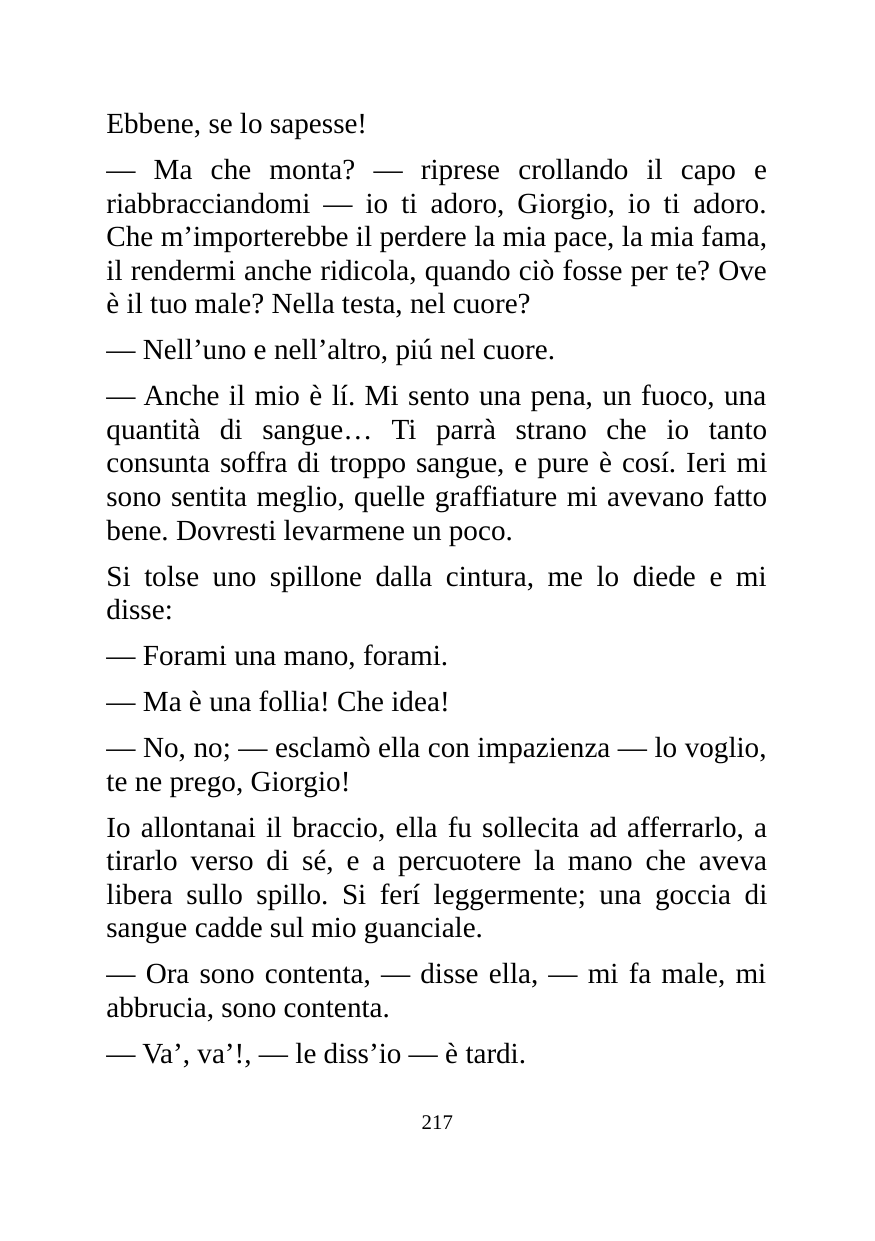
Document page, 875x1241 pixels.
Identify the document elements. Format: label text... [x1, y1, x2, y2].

text — Ma che monta? — riprese crollando il capo e riabbracciandomi — io ti adoro, Giorgio, io ti adoro. Che m’importerebbe il perdere la mia pace, la mia fama, il rendermi anche ridicola, quando ciò fosse per te? Ove è il tuo male? Nella testa, nel cuore? [106, 152, 768, 320]
text Si tolse uno spillone dalla cintura, me lo diede e mi disse: [106, 559, 768, 626]
text Io allontanai il braccio, ella fu sollecita ad afferrarlo, a tirarlo verso di sé, e a percuotere la mano che aveva libera sullo spillo. Si ferí leggermente; una goccia di sangue cadde sul mio guanciale. [106, 810, 768, 944]
text — Va’, va’!, — le diss’io — è tardi. [106, 1036, 768, 1070]
text Ebbene, se lo sapesse! [106, 106, 768, 140]
text — Ma è una follia! Che idea! [106, 684, 768, 718]
text — Anche il mio è lí. Mi sento una pena, un fuoco, una quantità di sangue… Ti parrà strano che io tanto consunta soffra di troppo sangue, e pure è cosí. Ieri mi sono sentita meglio, quelle graffiature mi avevano fatto bene. Dovresti levarmene un poco. [106, 378, 768, 546]
text — Forami una mano, forami. [106, 638, 768, 672]
text — No, no; — esclamò ella con impazienza — lo voglio, te ne prego, Giorgio! [106, 730, 768, 797]
text — Nell’uno e nell’altro, piú nel cuore. [106, 332, 768, 366]
text — Ora sono contenta, — disse ella, — mi fa male, mi abbrucia, sono contenta. [106, 957, 768, 1024]
